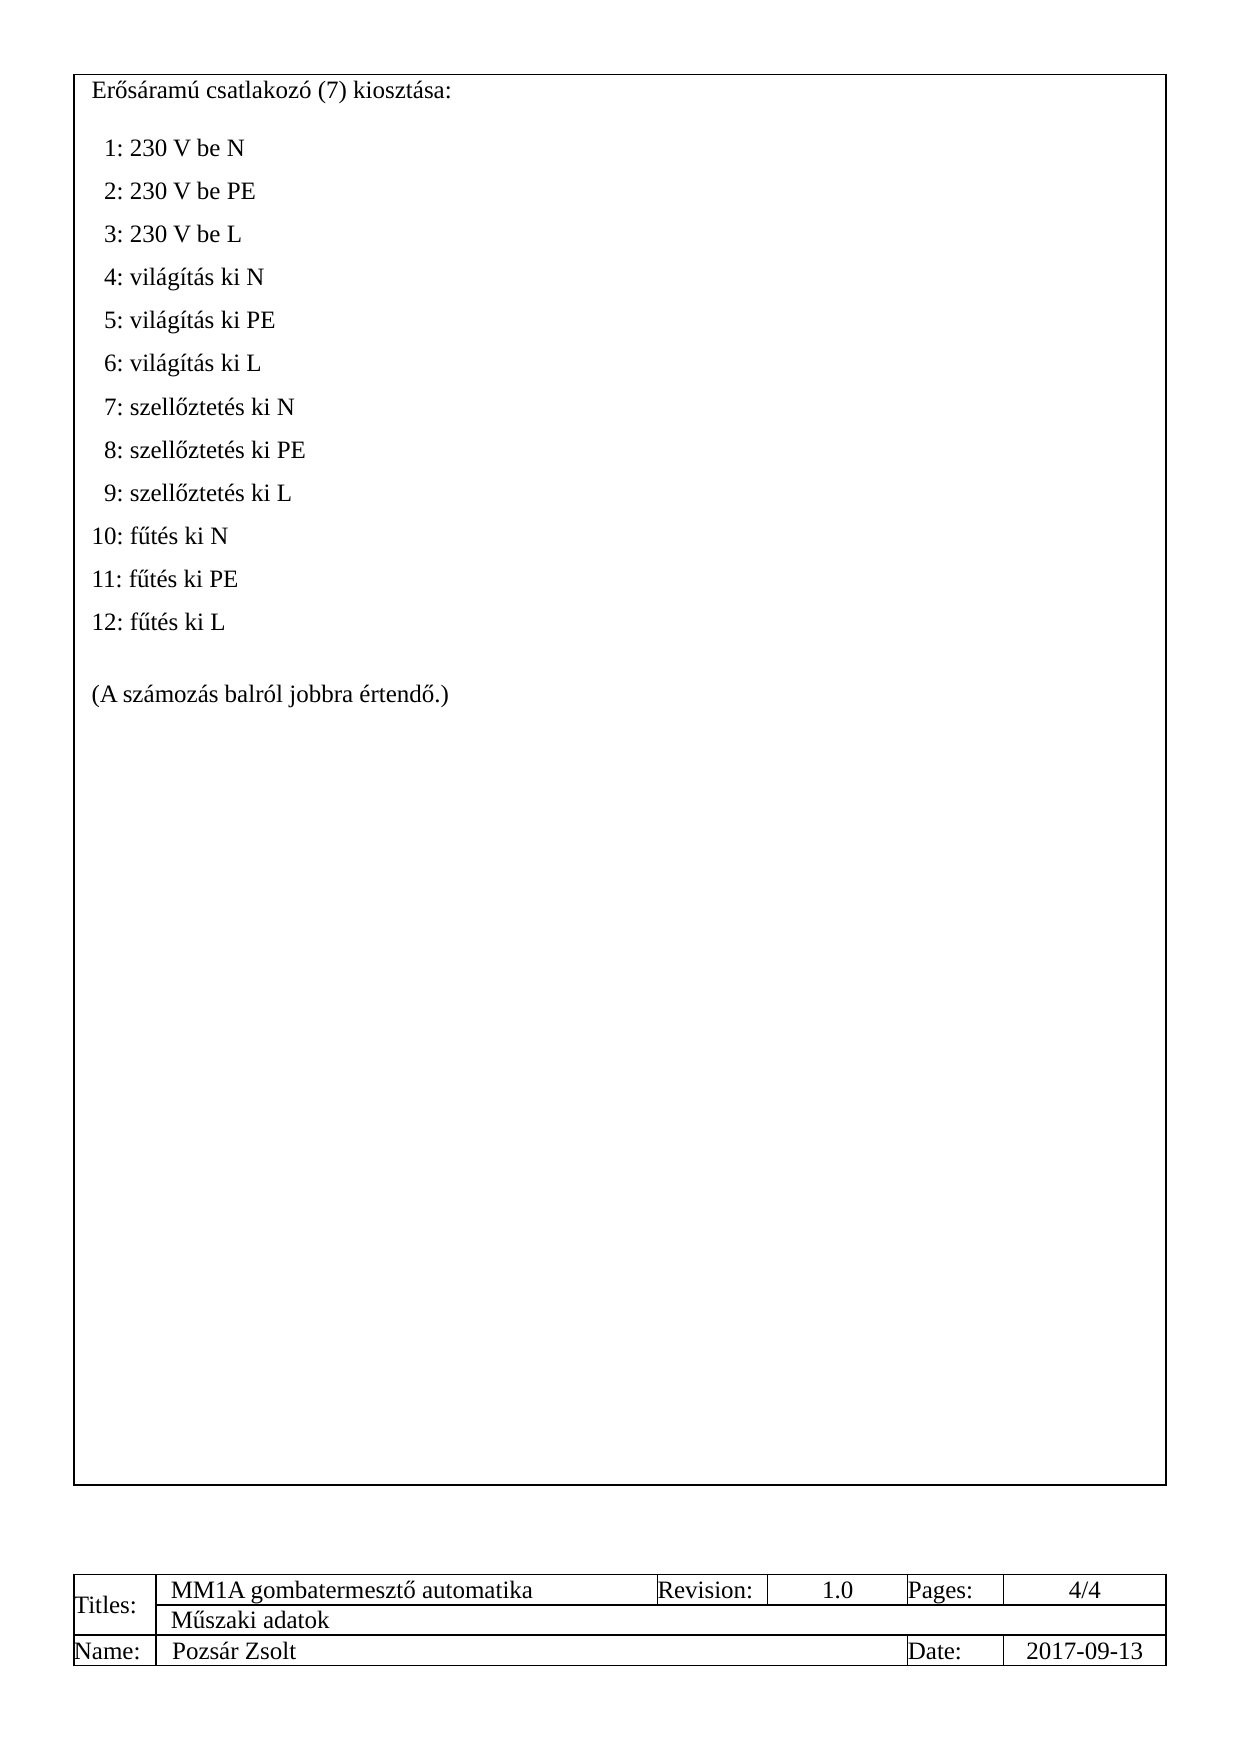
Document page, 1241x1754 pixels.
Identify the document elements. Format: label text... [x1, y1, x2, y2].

table_header Erősáramú csatlakozó (7) kiosztása: 1: 230 V be N 2: 230 V be PE 3: 230 V be L 4: világítás ki N 5: világítás ki PE 6: világítás ki L 7: szellőztetés ki N 8: szellőztetés ki PE 9: szellőztetés ki L 10: fűtés ki N 11: fűtés ki PE 12: fűtés ki L (A számozás balról jobbra értendő.) [75, 75, 1165, 1484]
